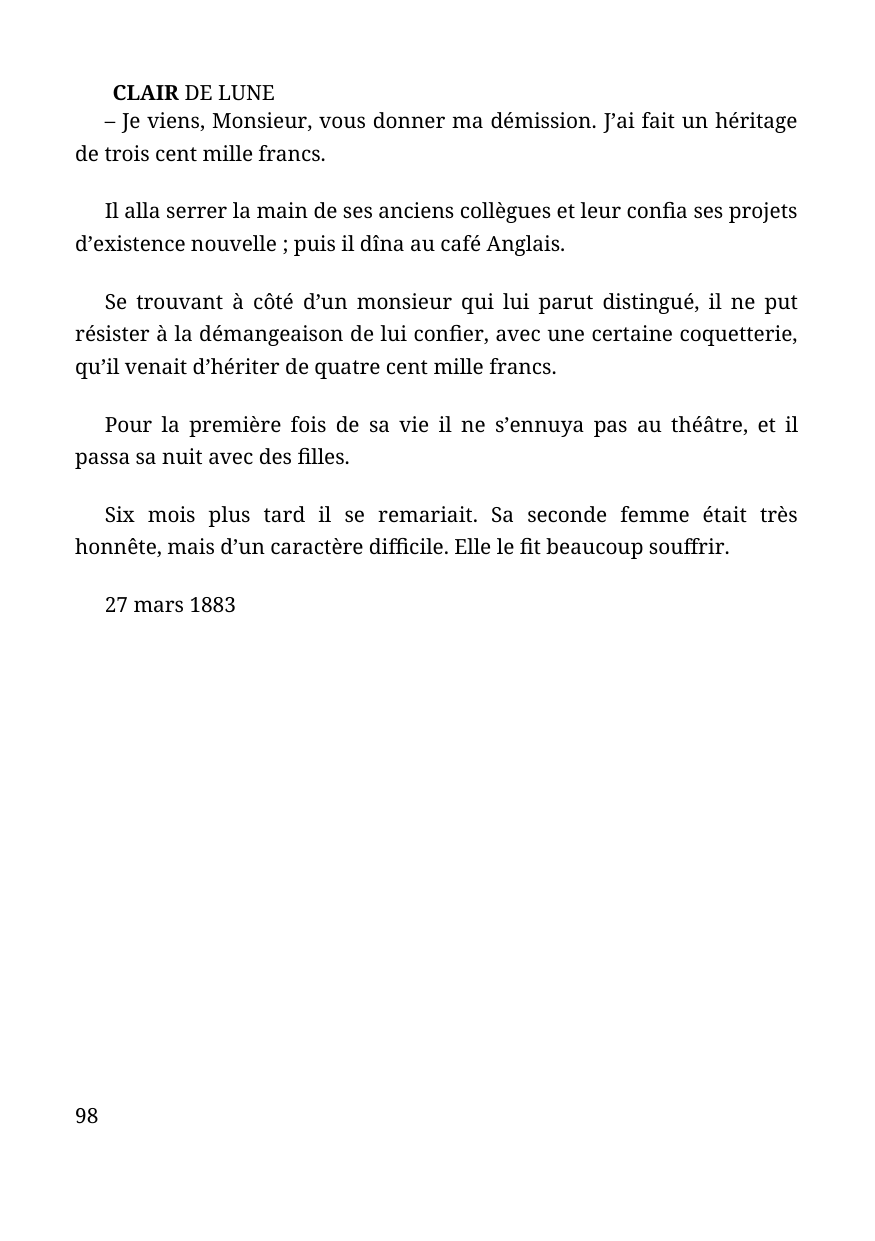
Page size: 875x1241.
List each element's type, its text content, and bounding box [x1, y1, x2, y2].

text Se trouvant à côté d’un monsieur qui lui parut distingué, il ne put résister à la démangeaison de lui confier, avec une certaine coquetterie, qu’il venait d’hériter de quatre cent mille francs. [75, 287, 799, 381]
text Six mois plus tard il se remariait. Sa seconde femme était très honnête, mais d’un caractère difficile. Elle le fit beaucoup souffrir. [75, 500, 799, 561]
text Il alla serrer la main de ses anciens collègues et leur confia ses projets d’existence nouvelle ; puis il dîna au café Anglais. [75, 197, 799, 258]
text 27 mars 1883 [75, 590, 799, 618]
text – Je viens, Monsieur, vous donner ma démission. J’ai fait un héritage de trois cent mille francs. [75, 106, 799, 167]
text Pour la première fois de sa vie il ne s’ennuya pas au théâtre, et il passa sa nuit avec des filles. [75, 410, 799, 471]
